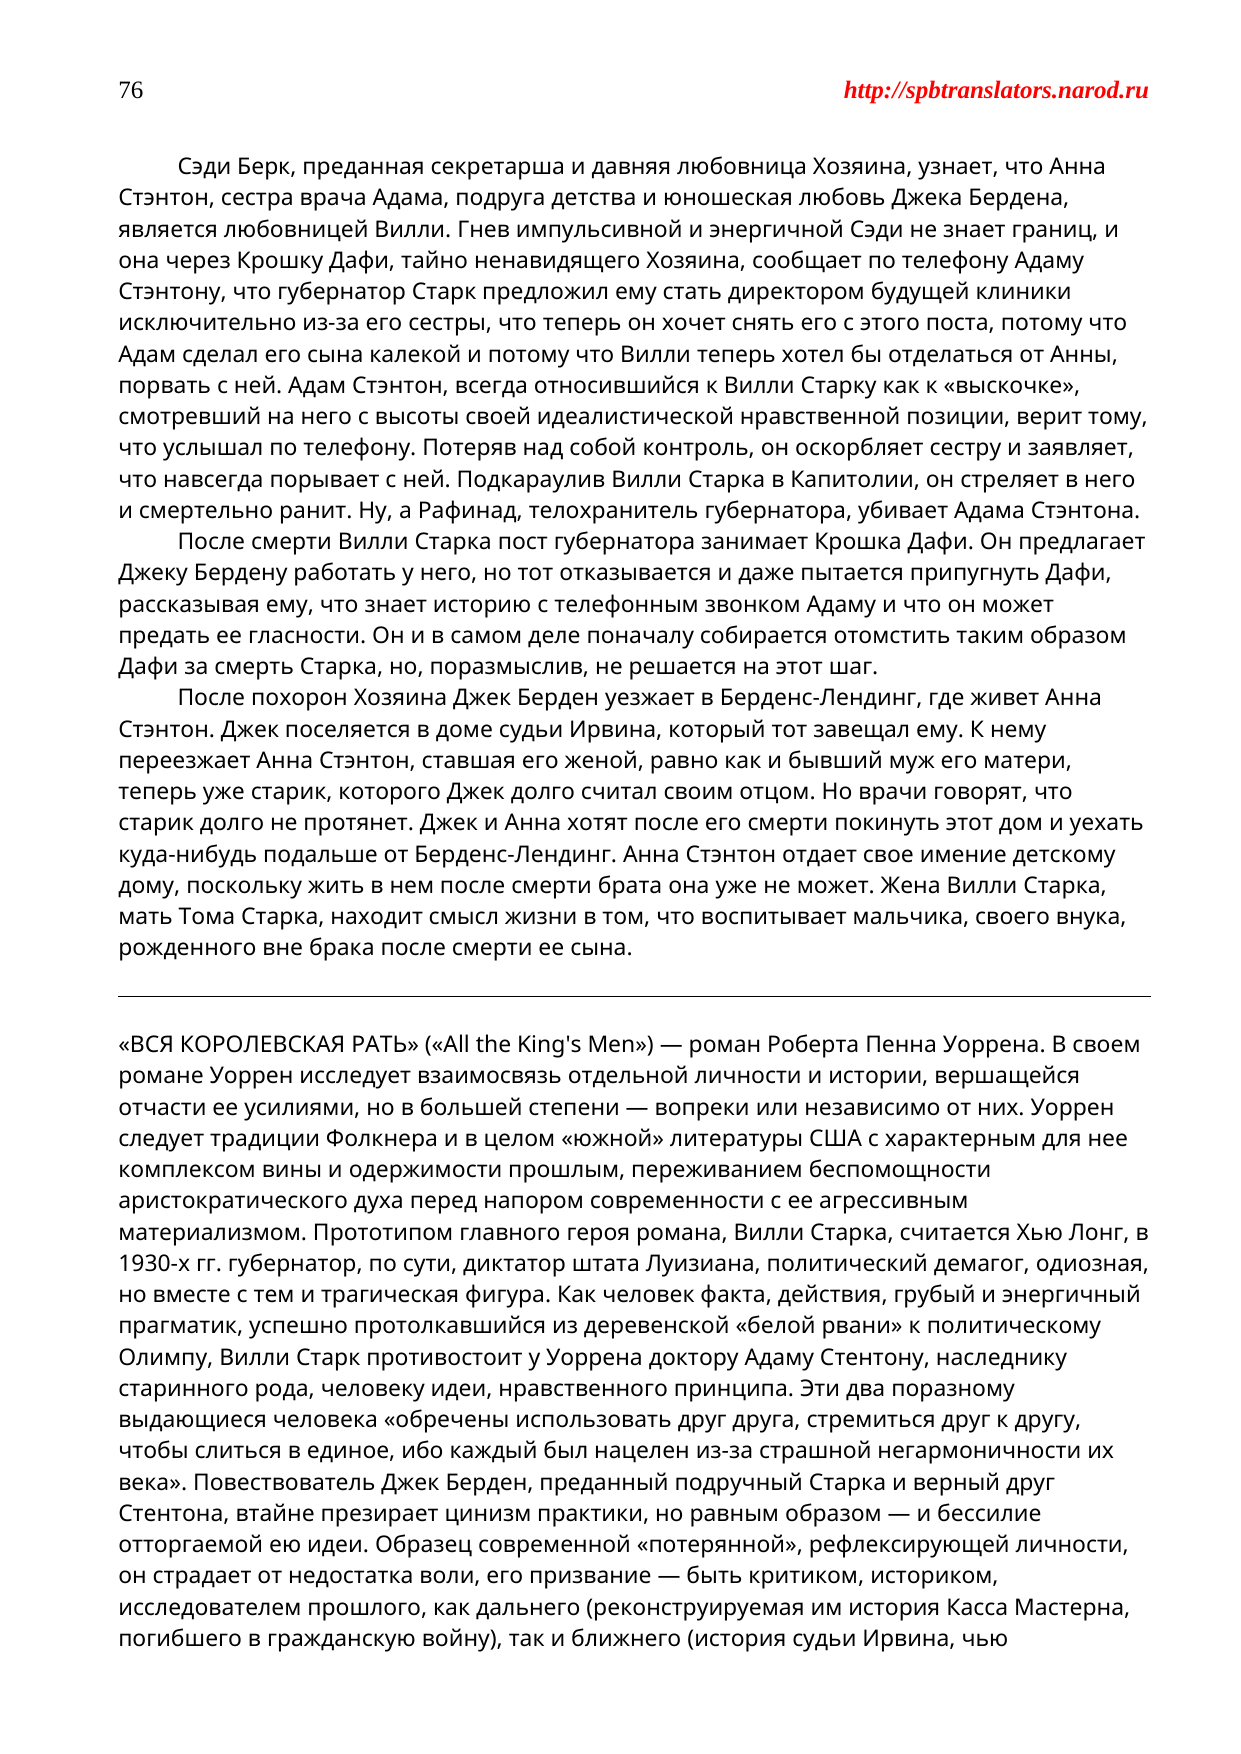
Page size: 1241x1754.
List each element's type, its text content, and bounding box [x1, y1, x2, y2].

text После смерти Вилли Старка пост губернатора занимает Крошка Дафи. Он предлагает Джеку Бердену работать у него, но тот отказывается и даже пытается припугнуть Дафи, рассказывая ему, что знает историю с телефонным звонком Адаму и что он может предать ее гласности. Он и в самом деле поначалу собирается отомстить таким образом Дафи за смерть Старка, но, поразмыслив, не решается на этот шаг. [118, 525, 1151, 681]
text «ВСЯ КОРОЛЕВСКАЯ РАТЬ» («All the King's Men») — роман Роберта Пенна Уоррена. В своем романе Уоррен исследует взаимосвязь отдельной личности и истории, вершащейся отчасти ее усилиями, но в большей степени — вопреки или независимо от них. Уоррен следует традиции Фолкнера и в целом «южной» литературы США с характерным для нее комплексом вины и одержимости прошлым, переживанием беспомощности аристократического духа перед напором современности с ее агрессивным материализмом. Прототипом главного героя романа, Вилли Старка, считается Хью Лонг, в 1930-х гг. губернатор, по сути, диктатор штата Луизиана, политический демагог, одиозная, но вместе с тем и трагическая фигура. Как человек факта, действия, грубый и энергичный прагматик, успешно протолкавшийся из деревенской «белой рвани» к политическому Олимпу, Вилли Старк противостоит у Уоррена доктору Адаму Стентону, наследнику старинного рода, человеку идеи, нравственного принципа. Эти два поразному выдающиеся человека «обречены использовать друг друга, стремиться друг к другу, чтобы слиться в единое, ибо каждый был нацелен из-за страшной негармоничности их века». Повествователь Джек Берден, преданный подручный Старка и верный друг Стентона, втайне презирает цинизм практики, но равным образом — и бессилие отторгаемой ею идеи. Образец современной «потерянной», рефлексирующей личности, он страдает от недостатка воли, его призвание — быть критиком, историком, исследователем прошлого, как дальнего (реконструируемая им история Касса Мастерна, погибшего в гражданскую войну), так и ближнего (история судьи Ирвина, чью [118, 1028, 1151, 1653]
text После похорон Хозяина Джек Берден уезжает в Берденс-Лендинг, где живет Анна Стэнтон. Джек поселяется в доме судьи Ирвина, который тот завещал ему. К нему переезжает Анна Стэнтон, ставшая его женой, равно как и бывший муж его матери, теперь уже старик, которого Джек долго считал своим отцом. Но врачи говорят, что старик долго не протянет. Джек и Анна хотят после его смерти покинуть этот дом и уехать куда-нибудь подальше от Берденс-Лендинг. Анна Стэнтон отдает свое имение детскому дому, поскольку жить в нем после смерти брата она уже не может. Жена Вилли Старка, мать Тома Старка, находит смысл жизни в том, что воспитывает мальчика, своего внука, рожденного вне брака после смерти ее сына. [118, 681, 1151, 962]
text Сэди Берк, преданная секретарша и давняя любовница Хозяина, узнает, что Анна Стэнтон, сестра врача Адама, подруга детства и юношеская любовь Джека Бердена, является любовницей Вилли. Гнев импульсивной и энергичной Сэди не знает границ, и она через Крошку Дафи, тайно ненавидящего Хозяина, сообщает по телефону Адаму Стэнтону, что губернатор Старк предложил ему стать директором будущей клиники исключительно из-за его сестры, что теперь он хочет снять его с этого поста, потому что Адам сделал его сына калекой и потому что Вилли теперь хотел бы отделаться от Анны, порвать с ней. Адам Стэнтон, всегда относившийся к Вилли Старку как к «выскочке», смотревший на него с высоты своей идеалистической нравственной позиции, верит тому, что услышал по телефону. Потеряв над собой контроль, он оскорбляет сестру и заявляет, что навсегда порывает с ней. Подкараулив Вилли Старка в Капитолии, он стреляет в него и смертельно ранит. Ну, а Рафинад, телохранитель губернатора, убивает Адама Стэнтона. [118, 150, 1151, 525]
